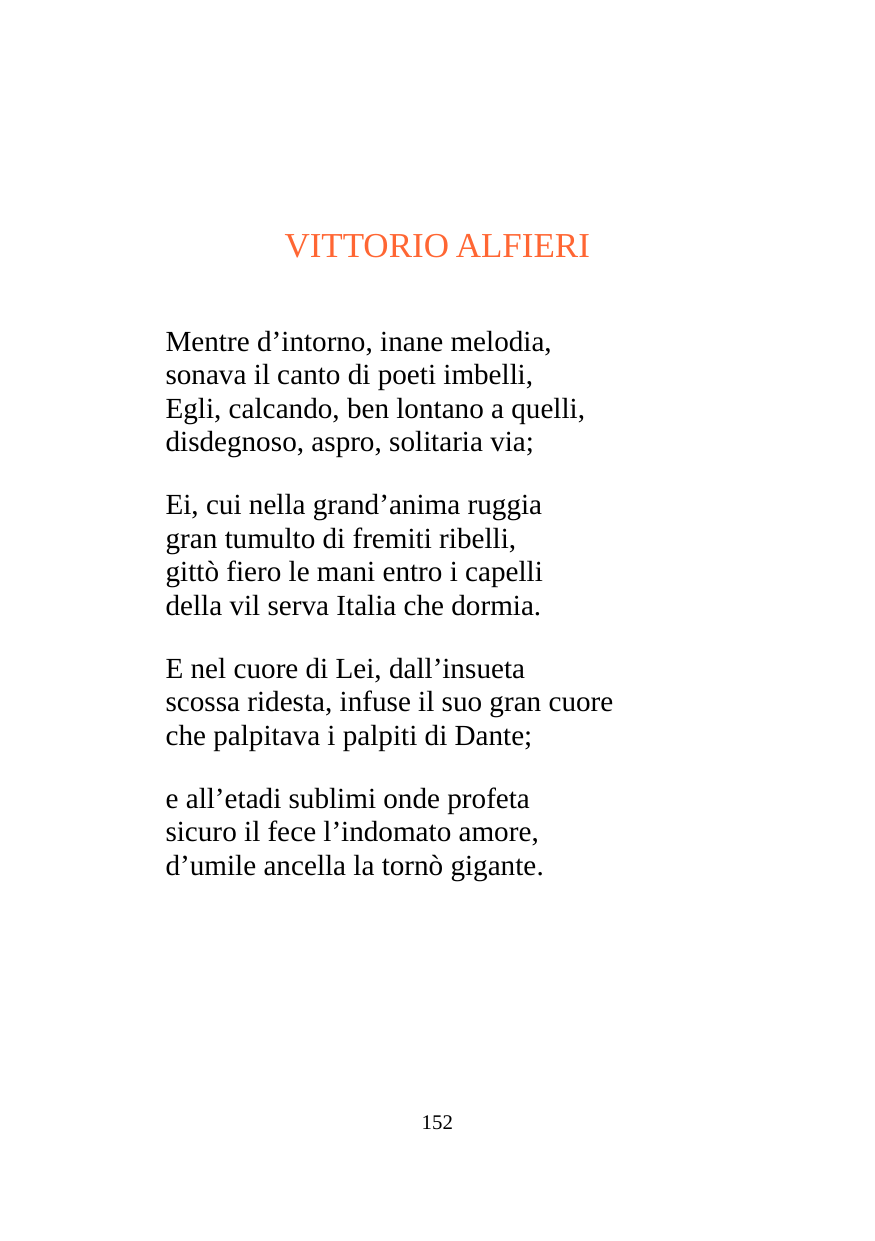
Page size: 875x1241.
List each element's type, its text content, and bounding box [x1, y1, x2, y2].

text Mentre d’intorno, inane melodia, sonava il canto di poeti imbelli, Egli, calcando, ben lontano a quelli, disdegnoso, aspro, solitaria via; [165, 324, 768, 458]
text E nel cuore di Lei, dall’insueta scossa ridesta, infuse il suo gran cuore che palpitava i palpiti di Dante; [165, 651, 768, 752]
text Ei, cui nella grand’anima ruggia gran tumulto di fremiti ribelli, gittò fiero le mani entro i capelli della vil serva Italia che dormia. [165, 487, 768, 621]
subtitle VITTORIO ALFIERI [106, 224, 768, 264]
text e all’etadi sublimi onde profeta sicuro il fece l’indomato amore, d’umile ancella la tornò gigante. [165, 781, 768, 882]
